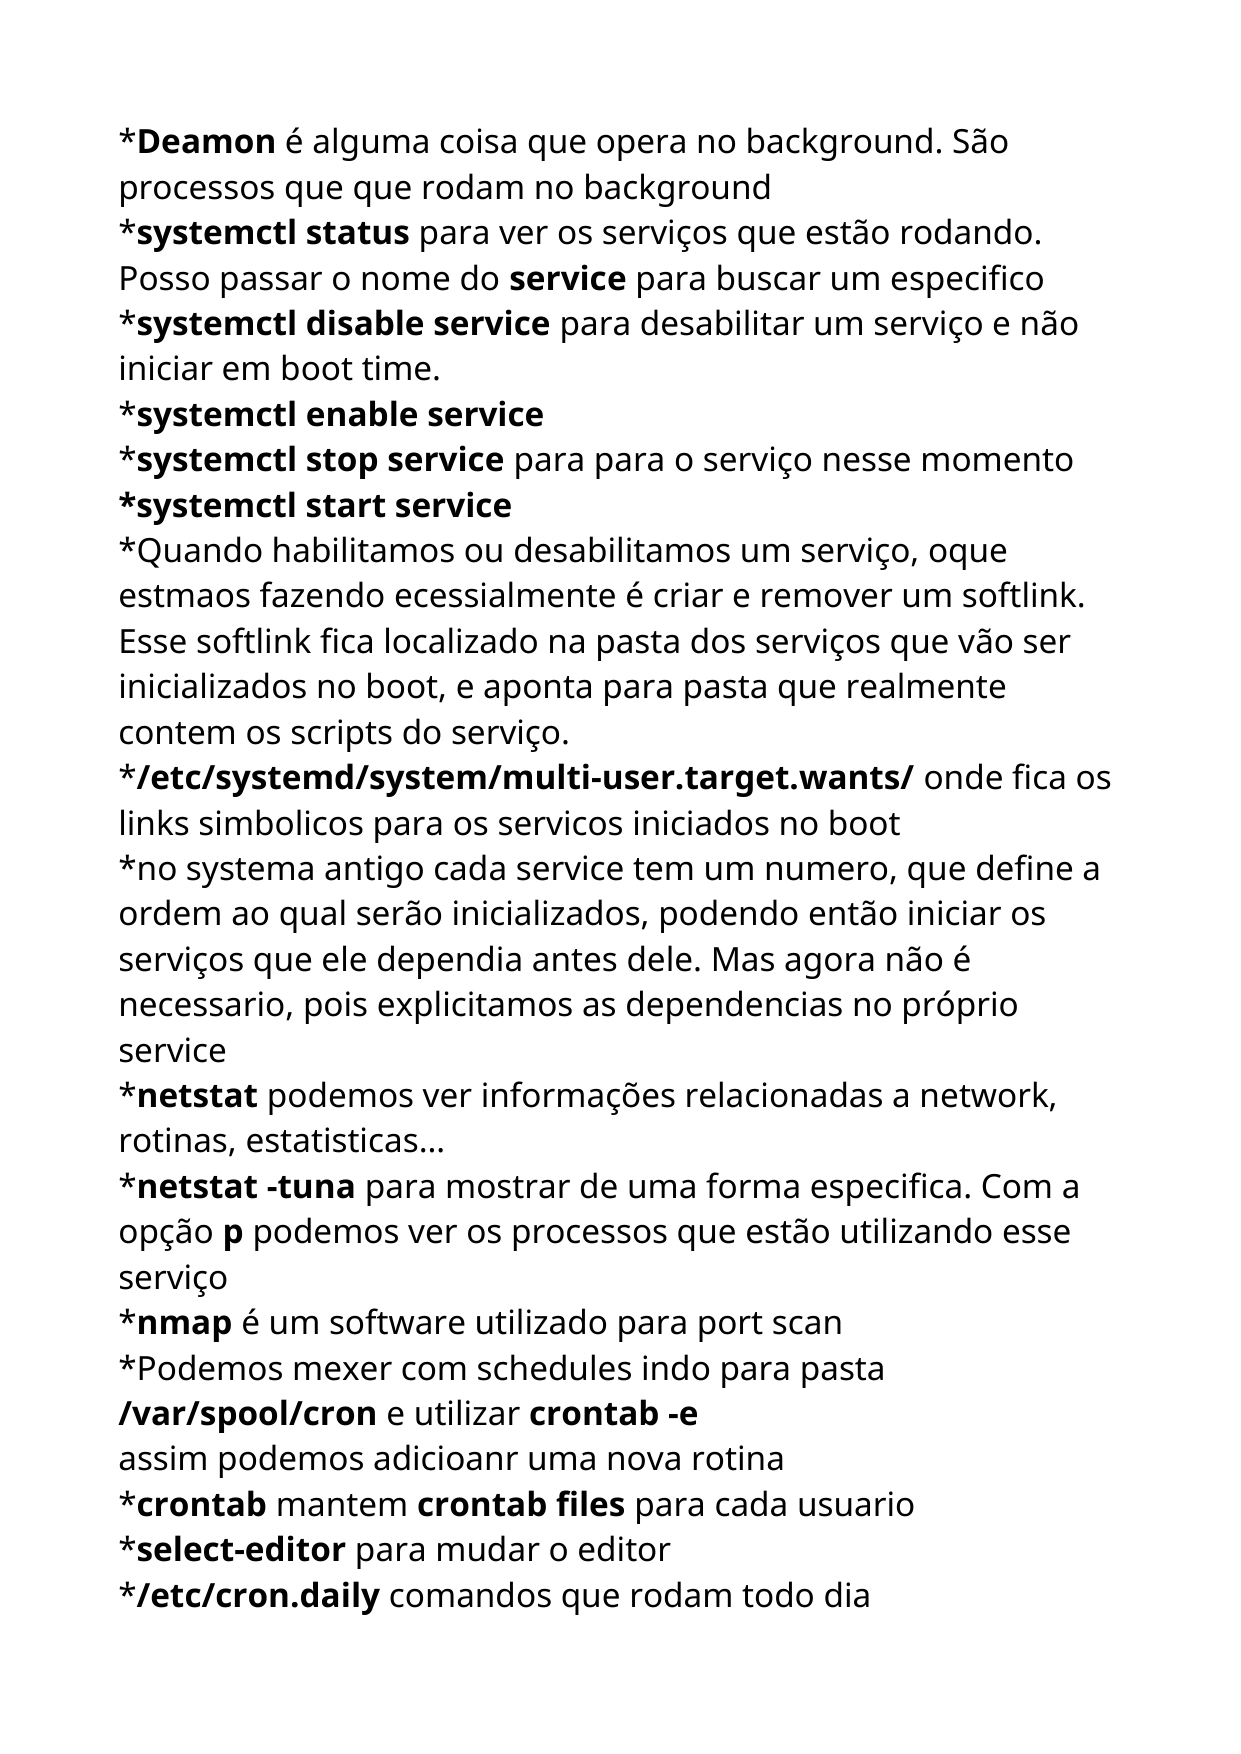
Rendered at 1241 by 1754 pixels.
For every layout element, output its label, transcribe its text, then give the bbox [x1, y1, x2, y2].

text */etc/cron.daily comandos que rodam todo dia [118, 1571, 1122, 1617]
text */etc/systemd/system/multi-user.target.wants/ onde fica os links simbolicos para os servicos iniciados no boot [118, 754, 1122, 845]
text *no systema antigo cada service tem um numero, que define a ordem ao qual serão inicializados, podendo então iniciar os serviços que ele dependia antes dele. Mas agora não é necessario, pois explicitamos as dependencias no próprio service [118, 845, 1122, 1072]
text *systemctl enable service [118, 391, 1122, 436]
text *select-editor para mudar o editor [118, 1526, 1122, 1571]
text *systemctl stop service para para o serviço nesse momento [118, 436, 1122, 481]
text *Quando habilitamos ou desabilitamos um serviço, oque estmaos fazendo ecessialmente é criar e remover um softlink. Esse softlink fica localizado na pasta dos serviços que vão ser inicializados no boot, e aponta para pasta que realmente contem os scripts do serviço. [118, 527, 1122, 754]
text assim podemos adicioanr uma nova rotina [118, 1435, 1122, 1481]
text *Podemos mexer com schedules indo para pasta [118, 1344, 1122, 1390]
text *systemctl status para ver os serviços que estão rodando. Posso passar o nome do service para buscar um especifico [118, 209, 1122, 300]
text *nmap é um software utilizado para port scan [118, 1299, 1122, 1344]
text *systemctl start service [118, 481, 1122, 527]
text *Deamon é alguma coisa que opera no background. São processos que que rodam no background [118, 118, 1122, 209]
text *netstat podemos ver informações relacionadas a network, rotinas, estatisticas… [118, 1072, 1122, 1163]
text /var/spool/cron e utilizar crontab -e [118, 1390, 1122, 1435]
text *crontab mantem crontab files para cada usuario [118, 1481, 1122, 1526]
text *systemctl disable service para desabilitar um serviço e não iniciar em boot time. [118, 300, 1122, 391]
text *netstat -tuna para mostrar de uma forma especifica. Com a opção p podemos ver os processos que estão utilizando esse serviço [118, 1163, 1122, 1299]
